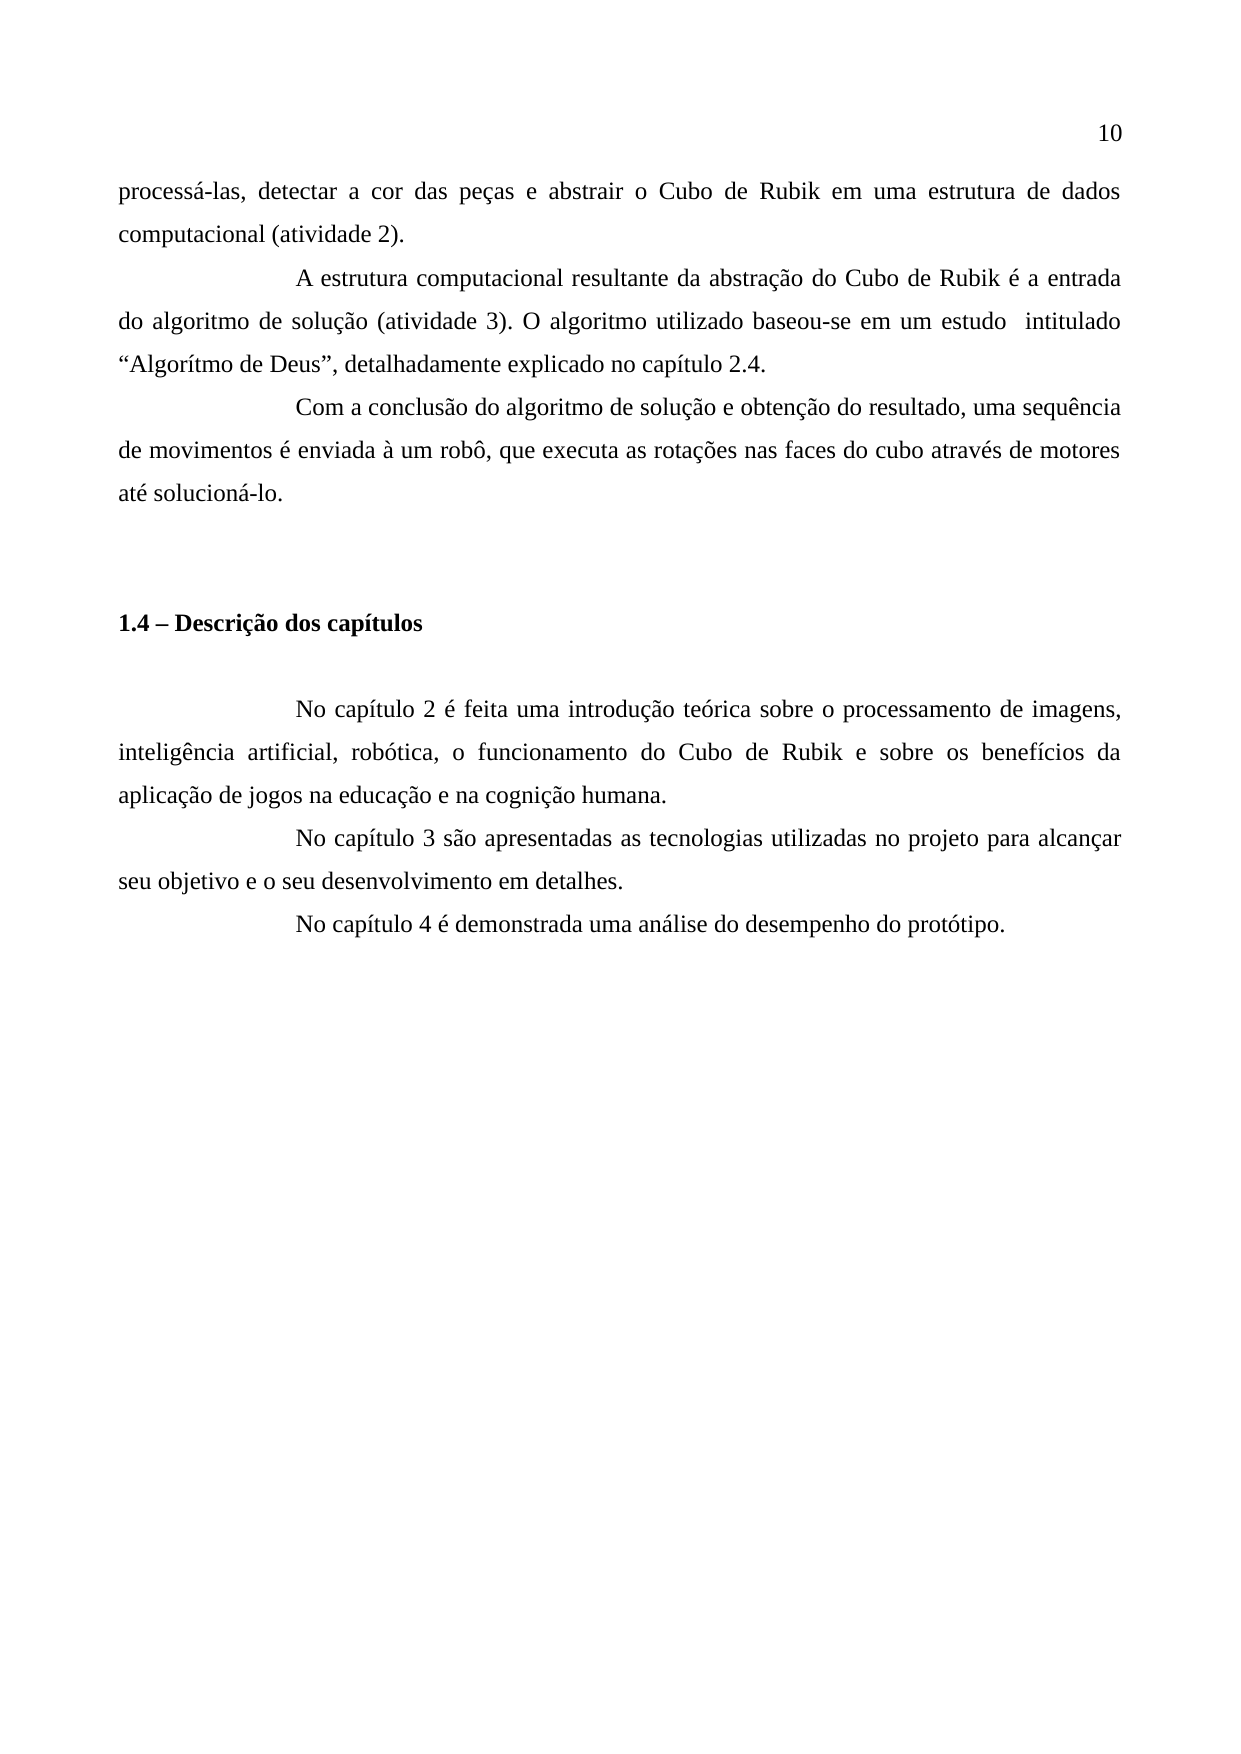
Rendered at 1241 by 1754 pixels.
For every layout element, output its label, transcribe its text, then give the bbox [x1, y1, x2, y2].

text No capítulo 2 é feita uma introdução teórica sobre o processamento de imagens, inteligência artificial, robótica, o funcionamento do Cubo de Rubik e sobre os benefícios da aplicação de jogos na educação e na cognição humana. [118, 694, 1122, 809]
text No capítulo 4 é demonstrada uma análise do desempenho do protótipo. [118, 909, 1122, 938]
text No capítulo 3 são apresentadas as tecnologias utilizadas no projeto para alcançar seu objetivo e o seu desenvolvimento em detalhes. [118, 823, 1122, 895]
text Com a conclusão do algoritmo de solução e obtenção do resultado, uma sequência de movimentos é enviada à um robô, que executa as rotações nas faces do cubo através de motores até solucioná-lo. [118, 392, 1122, 507]
text A estrutura computacional resultante da abstração do Cubo de Rubik é a entrada do algoritmo de solução (atividade 3). O algoritmo utilizado baseou-se em um estudo intitulado “Algorítmo de Deus”, detalhadamente explicado no capítulo 2.4. [118, 263, 1122, 378]
text processá-las, detectar a cor das peças e abstrair o Cubo de Rubik em uma estrutura de dados computacional (atividade 2). [118, 176, 1122, 248]
text 1.4 – Descrição dos capítulos [118, 608, 1122, 636]
